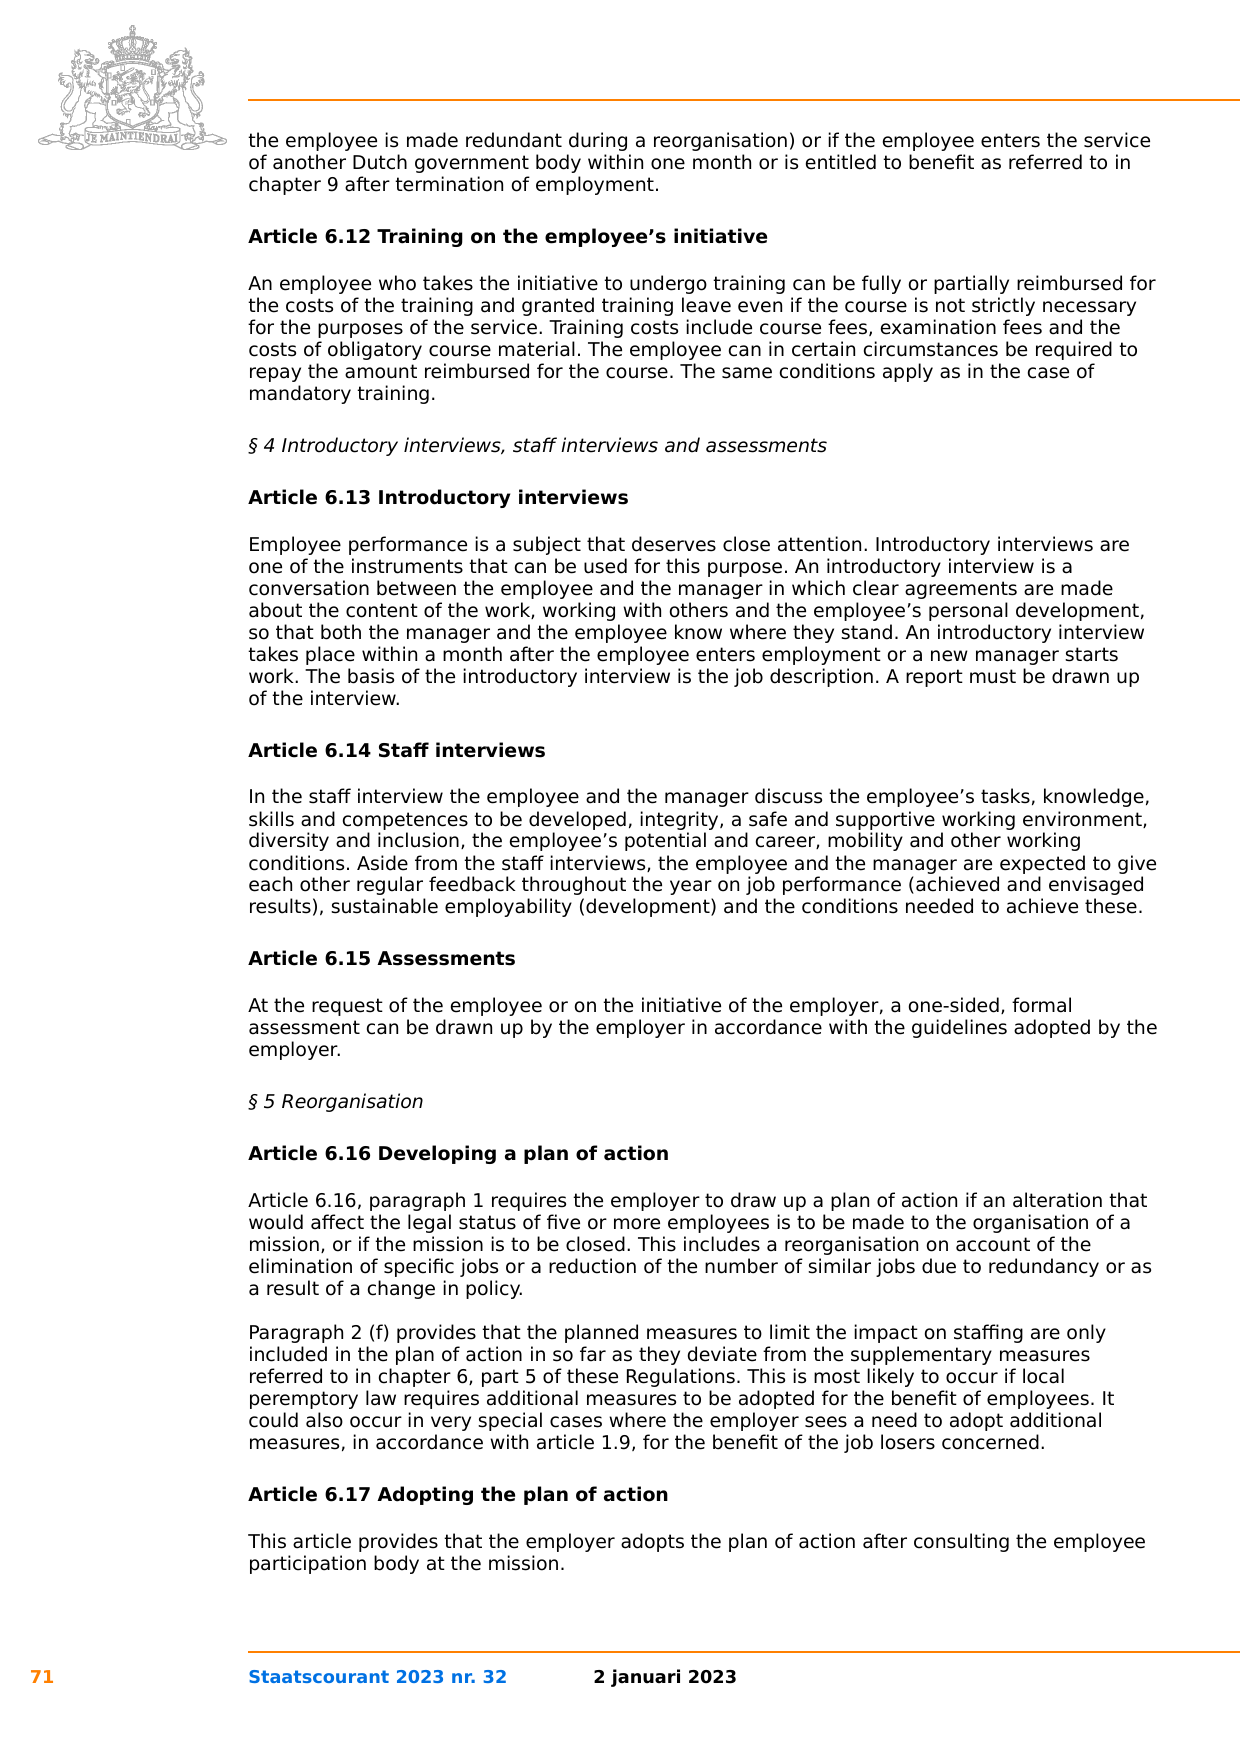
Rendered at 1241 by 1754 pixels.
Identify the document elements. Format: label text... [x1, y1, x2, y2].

text An employee who takes the initiative to undergo training can be fully or partially reimbursed for the costs of the training and granted training leave even if the course is not strictly necessary for the purposes of the service. Training costs include course fees, examination fees and the costs of obligatory course material. The employee can in certain circumstances be required to repay the amount reimbursed for the course. The same conditions apply as in the case of mandatory training. [248, 273, 1163, 405]
subtitle Article 6.12 Training on the employee’s initiative [248, 226, 1163, 248]
subtitle Article 6.16 Developing a plan of action [248, 1143, 1163, 1165]
subtitle § 4 Introductory interviews, staff interviews and assessments [248, 435, 1163, 457]
text Employee performance is a subject that deserves close attention. Introductory interviews are one of the instruments that can be used for this purpose. An introductory interview is a conversation between the employee and the manager in which clear agreements are made about the content of the work, working with others and the employee’s personal development, so that both the manager and the employee know where they stand. An introductory interview takes place within a month after the employee enters employment or a new manager starts work. The basis of the introductory interview is the job description. A report must be drawn up of the interview. [248, 534, 1163, 709]
subtitle Article 6.14 Staff interviews [248, 739, 1163, 761]
text Paragraph 2 (f) provides that the planned measures to limit the impact on staffing are only included in the plan of action in so far as they deviate from the supplementary measures referred to in chapter 6, part 5 of these Regulations. This is most likely to occur if local peremptory law requires additional measures to be adopted for the benefit of employees. It could also occur in very special cases where the employer sees a need to adopt additional measures, in accordance with article 1.9, for the benefit of the job losers concerned. [248, 1322, 1163, 1454]
text In the staff interview the employee and the manager discuss the employee’s tasks, knowledge, skills and competences to be developed, integrity, a safe and supportive working environment, diversity and inclusion, the employee’s potential and career, mobility and other working conditions. Aside from the staff interviews, the employee and the manager are expected to give each other regular feedback throughout the year on job performance (achieved and envisaged results), sustainable employability (development) and the conditions needed to achieve these. [248, 786, 1163, 918]
subtitle § 5 Reorganisation [248, 1091, 1163, 1113]
text Article 6.16, paragraph 1 requires the employer to draw up a plan of action if an alteration that would affect the legal status of five or more employees is to be made to the organisation of a mission, or if the mission is to be closed. This includes a reorganisation on account of the elimination of specific jobs or a reduction of the number of similar jobs due to redundancy or as a result of a change in policy. [248, 1190, 1163, 1300]
subtitle Article 6.17 Adopting the plan of action [248, 1484, 1163, 1506]
text the employee is made redundant during a reorganisation) or if the employee enters the service of another Dutch government body within one month or is entitled to benefit as referred to in chapter 9 after termination of employment. [248, 130, 1163, 196]
picture [38, 25, 227, 150]
text At the request of the employee or on the initiative of the employer, a one-sided, formal assessment can be drawn up by the employer in accordance with the guidelines adopted by the employer. [248, 995, 1163, 1061]
subtitle Article 6.13 Introductory interviews [248, 487, 1163, 509]
subtitle Article 6.15 Assessments [248, 948, 1163, 970]
text This article provides that the employer adopts the plan of action after consulting the employee participation body at the mission. [248, 1531, 1163, 1575]
